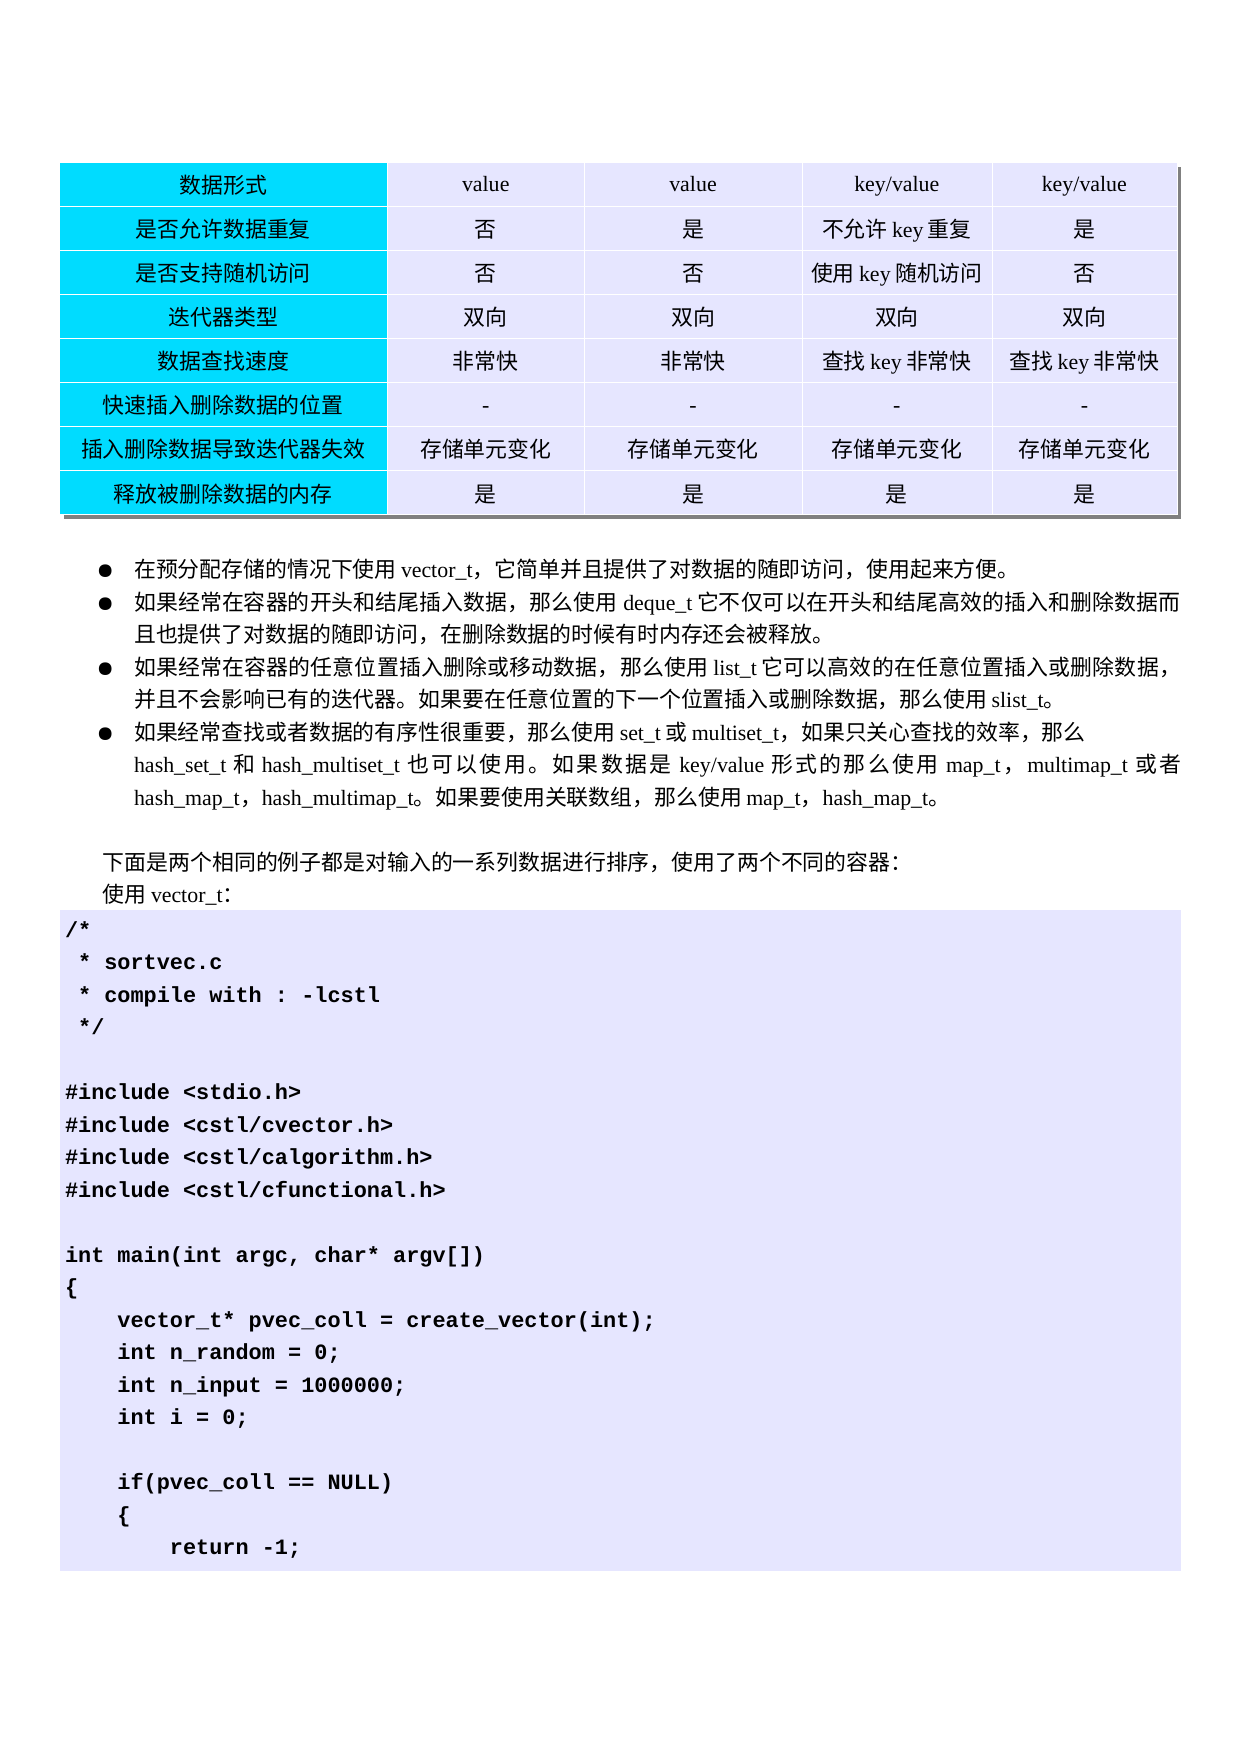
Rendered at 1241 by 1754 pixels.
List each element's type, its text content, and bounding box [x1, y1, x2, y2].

table_cell 是 [388, 471, 584, 514]
table_cell - [993, 383, 1177, 426]
table_cell 迭代器类型 [60, 295, 387, 338]
table_cell 双向 [585, 295, 802, 338]
table_cell 不允许key重复 [803, 207, 992, 250]
table_cell - [803, 383, 992, 426]
table_cell - [585, 383, 802, 426]
table_cell 查找key非常快 [993, 339, 1177, 382]
table_cell 是 [585, 207, 802, 250]
table_cell 双向 [803, 295, 992, 338]
table_cell 非常快 [585, 339, 802, 382]
table_cell 是 [585, 471, 802, 514]
table_cell 存储单元变化 [585, 427, 802, 470]
table_cell 数据形式 [60, 163, 387, 206]
table_cell 存储单元变化 [993, 427, 1177, 470]
table_cell 双向 [388, 295, 584, 338]
table_cell 是 [803, 471, 992, 514]
table_cell 双向 [993, 295, 1177, 338]
table_cell 使用key随机访问 [803, 251, 992, 294]
table_cell 否 [993, 251, 1177, 294]
table_header /* * sortvec.c * compile with : -lcstl */ #include <stdio.h> #include <cstl/cvector.h> #include <cstl/calgorithm.h> #include <cstl/cfunctional.h> int main(int argc, char* argv[]) { vector_t* pvec_coll = create_vector(int); int n_random = 0; int n_input = 1000000; int i = 0; if(pvec_coll == NULL) { return -1; [60, 910, 1181, 1571]
list 如果经常在容器的任意位置插入删除或移动数据，那么使用list_t它可以高效的在任意位置插入或删除数据，并且不会影响已有的迭代器。如果要在任意位置的下一个位置插入或删除数据，那么使用slist_t。 [96, 649, 1181, 714]
table_cell 非常快 [388, 339, 584, 382]
table_cell 是 [993, 207, 1177, 250]
table_cell 存储单元变化 [388, 427, 584, 470]
table_cell 快速插入删除数据的位置 [60, 383, 387, 426]
table_cell 数据查找速度 [60, 339, 387, 382]
table_cell 是 [993, 471, 1177, 514]
table_cell 是否支持随机访问 [60, 251, 387, 294]
table_cell value [388, 163, 584, 206]
table_cell 否 [388, 251, 584, 294]
list 如果经常在容器的开头和结尾插入数据，那么使用deque_t它不仅可以在开头和结尾高效的插入和删除数据而且也提供了对数据的随即访问，在删除数据的时候有时内存还会被释放。 [96, 584, 1181, 649]
text 使用vector_t： [59, 877, 1181, 909]
table_cell 否 [585, 251, 802, 294]
table_cell 插入删除数据导致迭代器失效 [60, 427, 387, 470]
list 如果经常查找或者数据的有序性很重要，那么使用set_t或multiset_t，如果只关心查找的效率，那么 [96, 714, 1181, 747]
list hash_set_t和hash_multiset_t也可以使用。如果数据是key/value形式的那么使用map_t，multimap_t或者hash_map_t，hash_multimap_t。如果要使用关联数组，那么使用map_t，hash_map_t。 [96, 747, 1181, 812]
table_cell key/value [993, 163, 1177, 206]
table_cell 释放被删除数据的内存 [60, 471, 387, 514]
table_cell 否 [388, 207, 584, 250]
table_cell 存储单元变化 [803, 427, 992, 470]
table_cell key/value [803, 163, 992, 206]
table_cell - [388, 383, 584, 426]
list 在预分配存储的情况下使用vector_t，它简单并且提供了对数据的随即访问，使用起来方便。 [96, 552, 1181, 584]
table_cell value [585, 163, 802, 206]
table_cell 是否允许数据重复 [60, 207, 387, 250]
text 下面是两个相同的例子都是对输入的一系列数据进行排序，使用了两个不同的容器： [59, 844, 1181, 877]
table_cell 查找key非常快 [803, 339, 992, 382]
